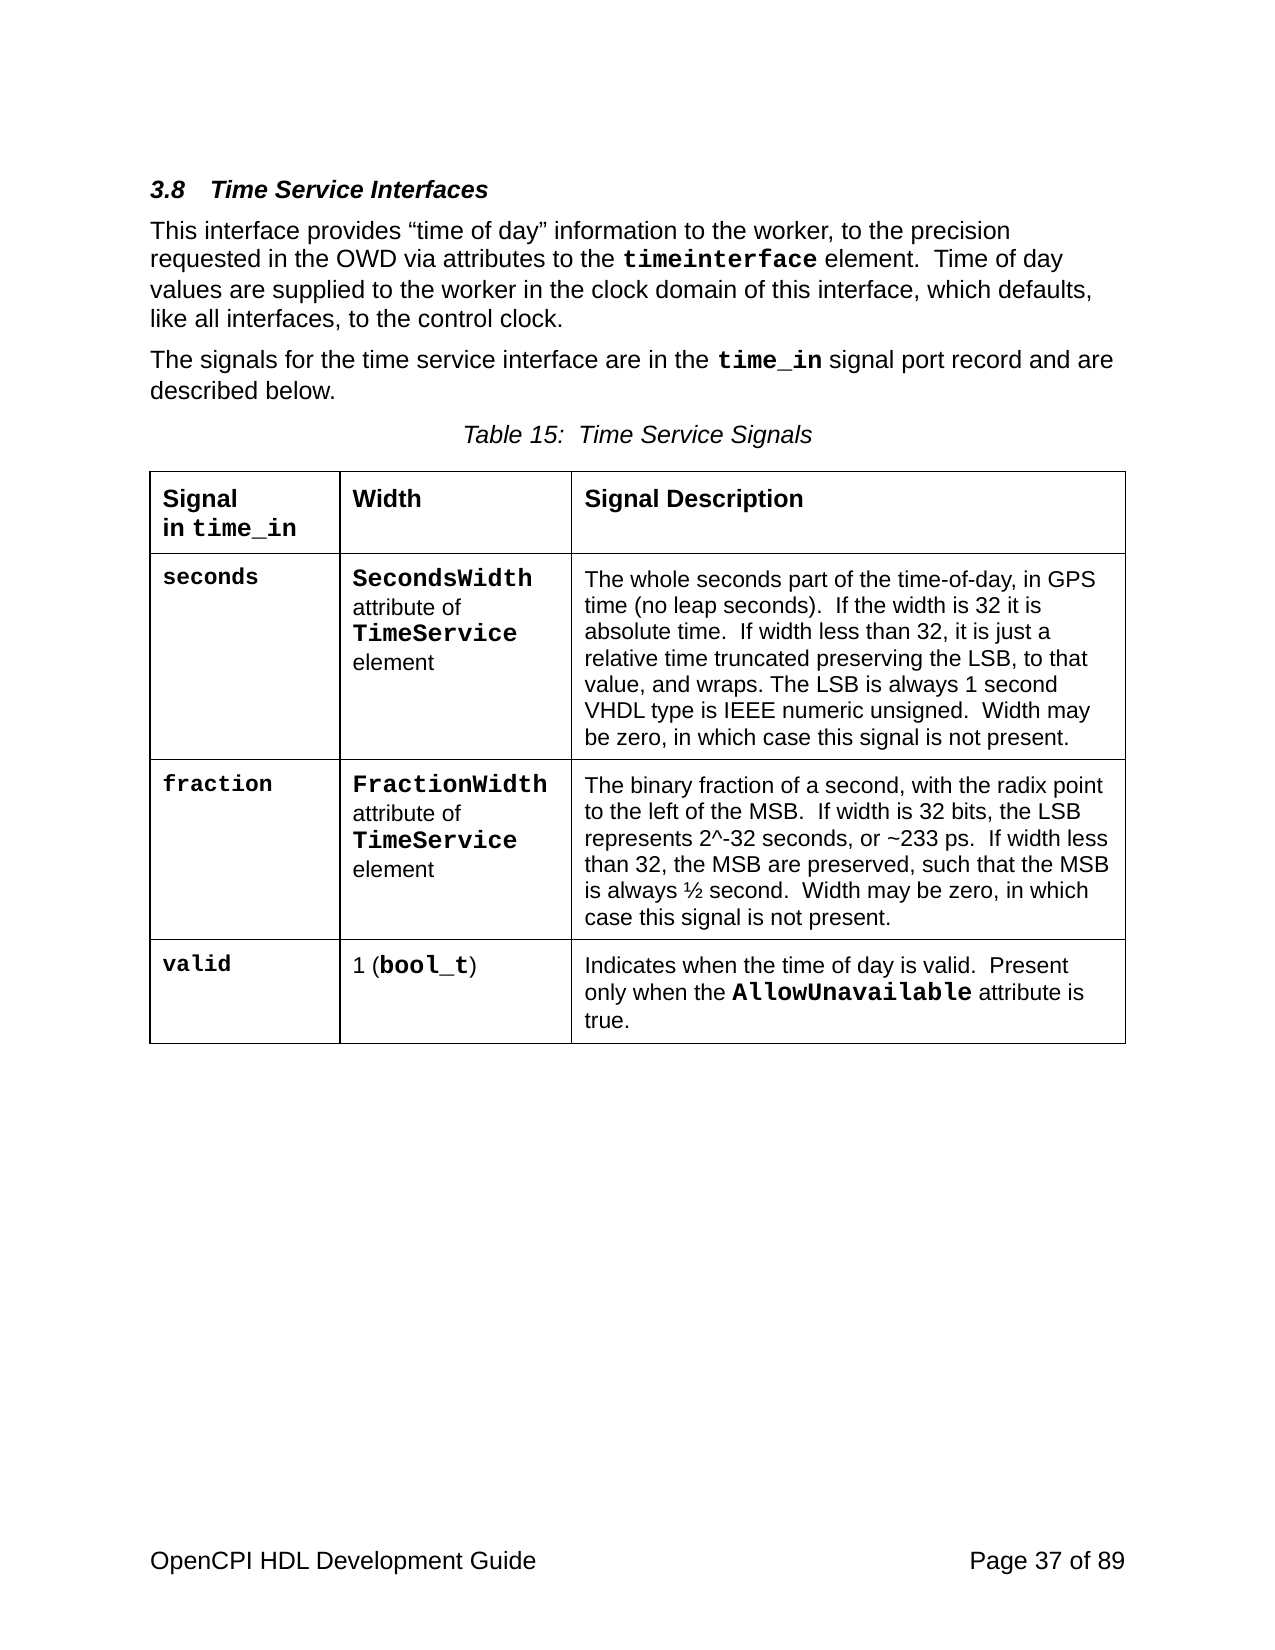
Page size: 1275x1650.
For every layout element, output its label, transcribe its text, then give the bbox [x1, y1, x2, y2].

table_header Width [341, 472, 571, 552]
table_header Signal in time_in [151, 472, 339, 552]
table_cell The whole seconds part of the time-of-day, in GPS time (no leap seconds). If the width is 32 it is absolute time. If width less than 32, it is just a relative time truncated preserving the LSB, to that value, and wraps. The LSB is always 1 second VHDL type is IEEE numeric unsigned. Width may be zero, in which case this signal is not present. [572, 554, 1125, 759]
table_cell The binary fraction of a second, with the radix point to the left of the MSB. If width is 32 bits, the LSB represents 2^-32 seconds, or ~233 ps. If width less than 32, the MSB are preserved, such that the MSB is always ½ second. Width may be zero, in which case this signal is not present. [572, 760, 1125, 939]
table_cell seconds [151, 554, 339, 759]
table_cell FractionWidth attribute of TimeService element [341, 760, 571, 939]
text This interface provides “time of day” information to the worker, to the precision requested in the OWD via attributes to the timeinterface element. Time of day values are supplied to the worker in the clock domain of this interface, which defaults, like all interfaces, to the control clock. [150, 216, 1125, 333]
table_cell Indicates when the time of day is valid. Present only when the AllowUnavailable attribute is true. [572, 940, 1125, 1043]
subtitle Time Service Interfaces [150, 175, 1125, 204]
text The signals for the time service interface are in the time_in signal port record and are described below. [150, 345, 1125, 404]
table_cell fraction [151, 760, 339, 939]
text Table 15: Time Service Signals [150, 419, 1125, 448]
table_cell 1 (bool_t) [341, 940, 571, 1043]
table_header Signal Description [572, 472, 1125, 552]
table_cell SecondsWidth attribute of TimeService element [341, 554, 571, 759]
table_cell valid [151, 940, 339, 1043]
